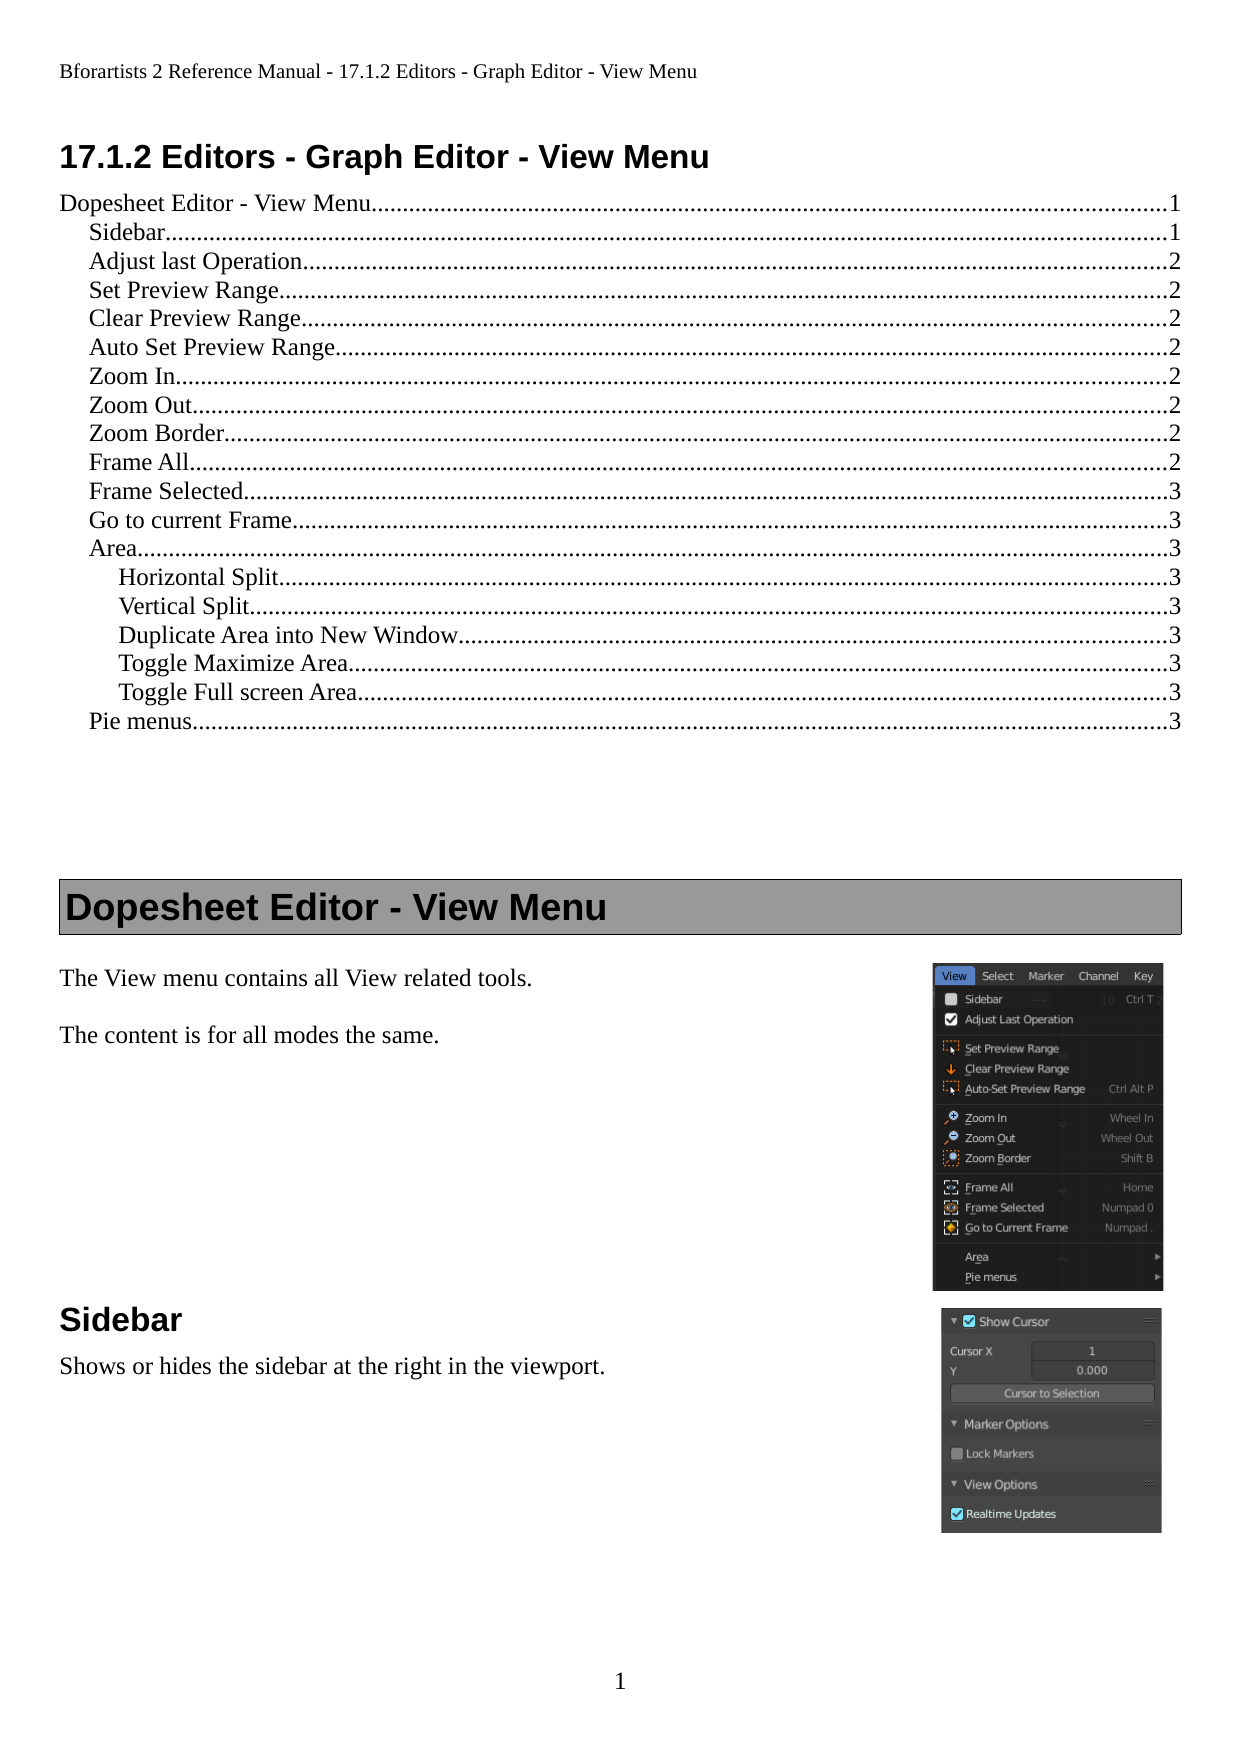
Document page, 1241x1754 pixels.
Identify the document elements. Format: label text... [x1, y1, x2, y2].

text Go to current Frame 3 [88, 505, 1181, 533]
text Frame All 2 [88, 447, 1181, 476]
text Shows or hides the sidebar at the right in the viewport. [59, 1351, 941, 1379]
text Vertical Split 3 [118, 591, 1181, 620]
text Duplicate Area into New Window 3 [118, 620, 1181, 648]
text Horizontal Split 3 [118, 562, 1181, 591]
text Zoom Out 2 [88, 390, 1181, 418]
text Toggle Full screen Area 3 [118, 677, 1181, 706]
text Zoom Border 2 [88, 418, 1181, 447]
picture [941, 1308, 1162, 1533]
text Sidebar 1 [88, 217, 1181, 246]
text The content is for all modes the same. [59, 1020, 932, 1049]
text Auto Set Preview Range 2 [88, 332, 1181, 361]
text Area 3 [88, 533, 1181, 562]
picture [932, 963, 1164, 1291]
subtitle Sidebar [59, 1300, 1181, 1338]
subtitle 17.1.2 Editors - Graph Editor - View Menu [59, 138, 1181, 176]
text Adjust last Operation 2 [88, 246, 1181, 275]
text Toggle Maximize Area 3 [118, 648, 1181, 677]
text Frame Selected 3 [88, 476, 1181, 505]
text Set Preview Range 2 [88, 275, 1181, 303]
text Clear Preview Range 2 [88, 303, 1181, 332]
text Dopesheet Editor - View Menu 1 [59, 188, 1181, 217]
text Pie menus 3 [88, 706, 1181, 735]
table_header Dopesheet Editor - View Menu [60, 880, 1181, 934]
text The View menu contains all View related tools. [59, 963, 932, 991]
text Zoom In 2 [88, 361, 1181, 390]
